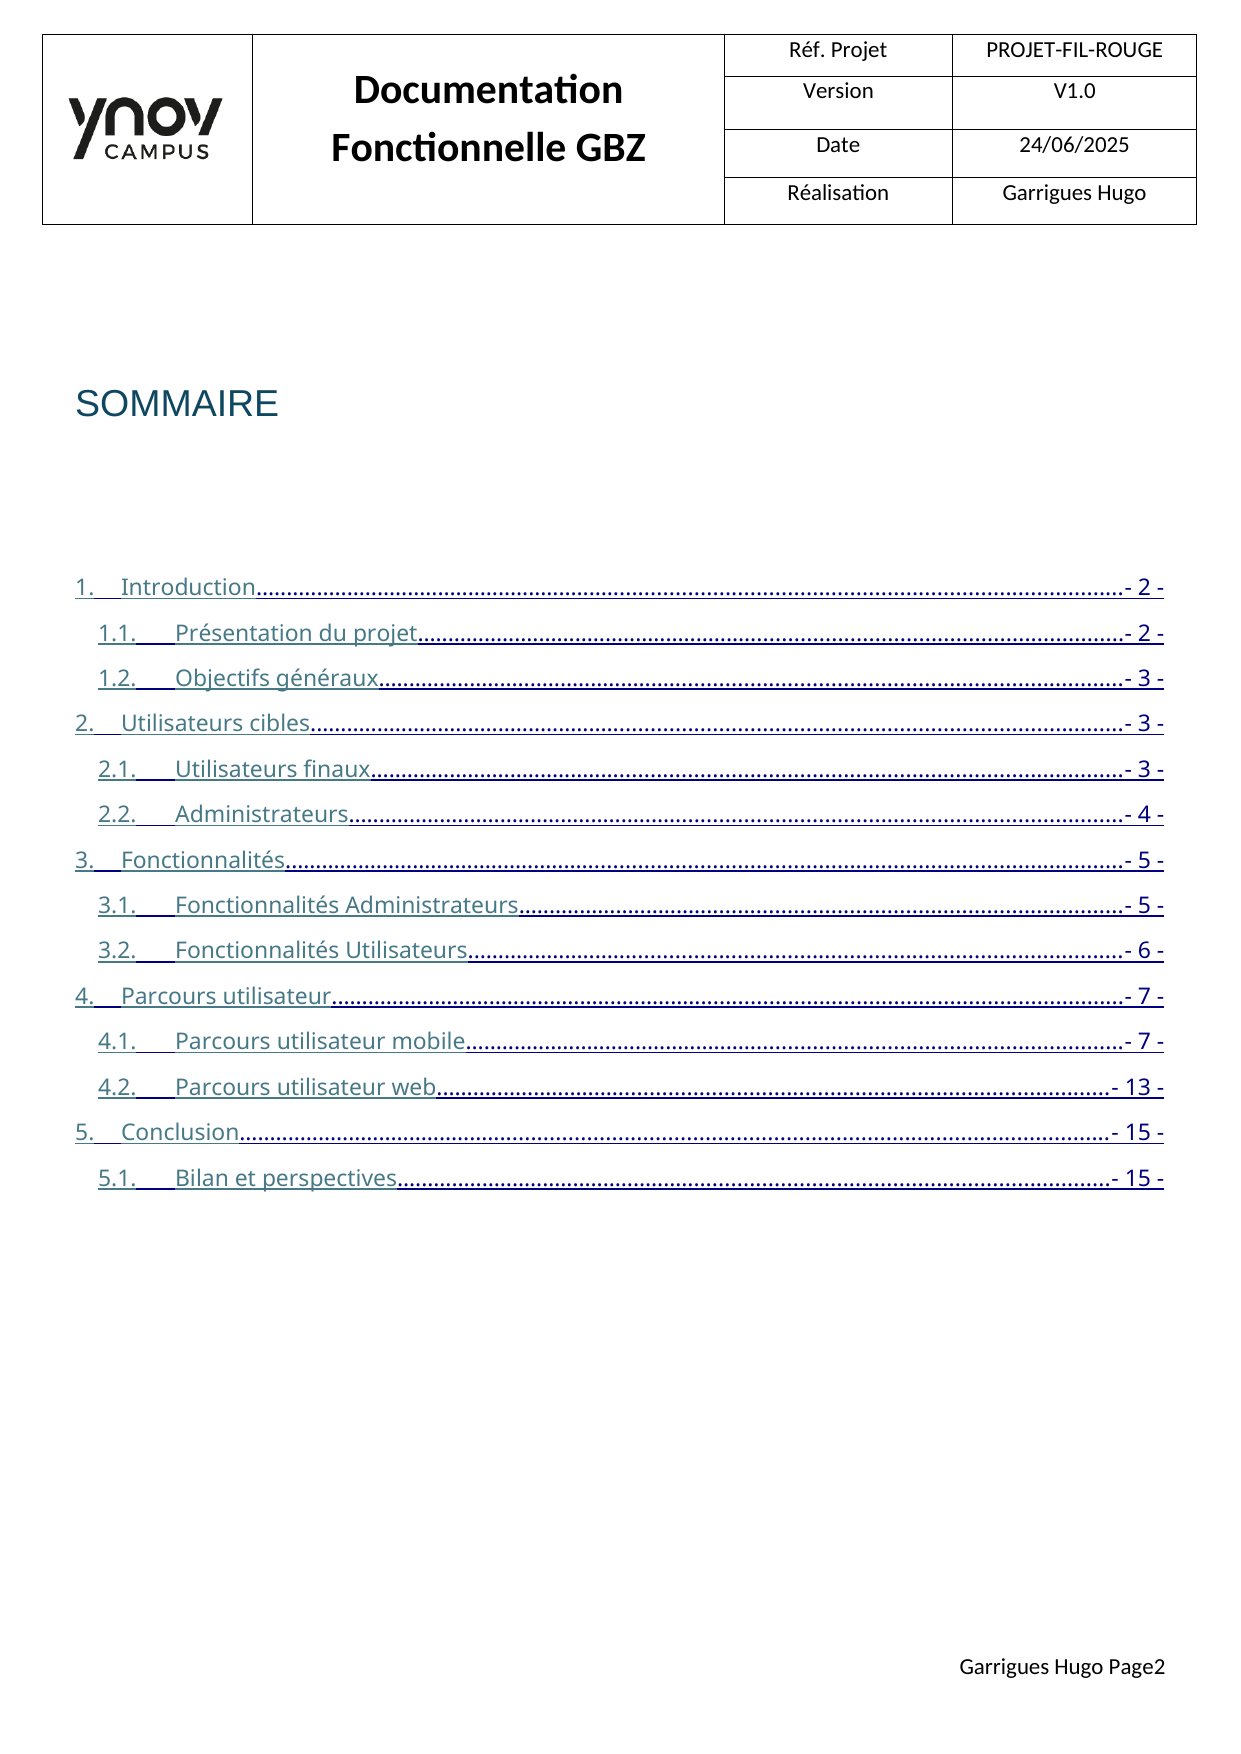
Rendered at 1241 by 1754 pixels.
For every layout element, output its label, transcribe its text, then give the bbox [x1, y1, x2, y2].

text 2. Utilisateurs cibles - 3 - [75, 705, 1165, 739]
text 5. Conclusion - 15 - [75, 1114, 1165, 1148]
text 2.1. Utilisateurs finaux - 3 - [98, 751, 1165, 784]
text 5.1. Bilan et perspectives - 15 - [98, 1159, 1165, 1193]
text SOMMAIRE [75, 381, 1165, 424]
text 4.2. Parcours utilisateur web - 13 - [98, 1068, 1165, 1102]
text 4.1. Parcours utilisateur mobile - 7 - [98, 1023, 1165, 1057]
text 2.2. Administrateurs - 4 - [98, 796, 1165, 830]
text 3. Fonctionnalités - 5 - [75, 841, 1165, 875]
text 1.1. Présentation du projet - 2 - [98, 614, 1165, 648]
text 3.1. Fonctionnalités Administrateurs - 5 - [98, 887, 1165, 921]
text 1. Introduction - 2 - [75, 569, 1165, 603]
text 1.2. Objectifs généraux - 3 - [98, 660, 1165, 694]
text 3.2. Fonctionnalités Utilisateurs - 6 - [98, 932, 1165, 966]
text 4. Parcours utilisateur - 7 - [75, 978, 1165, 1012]
